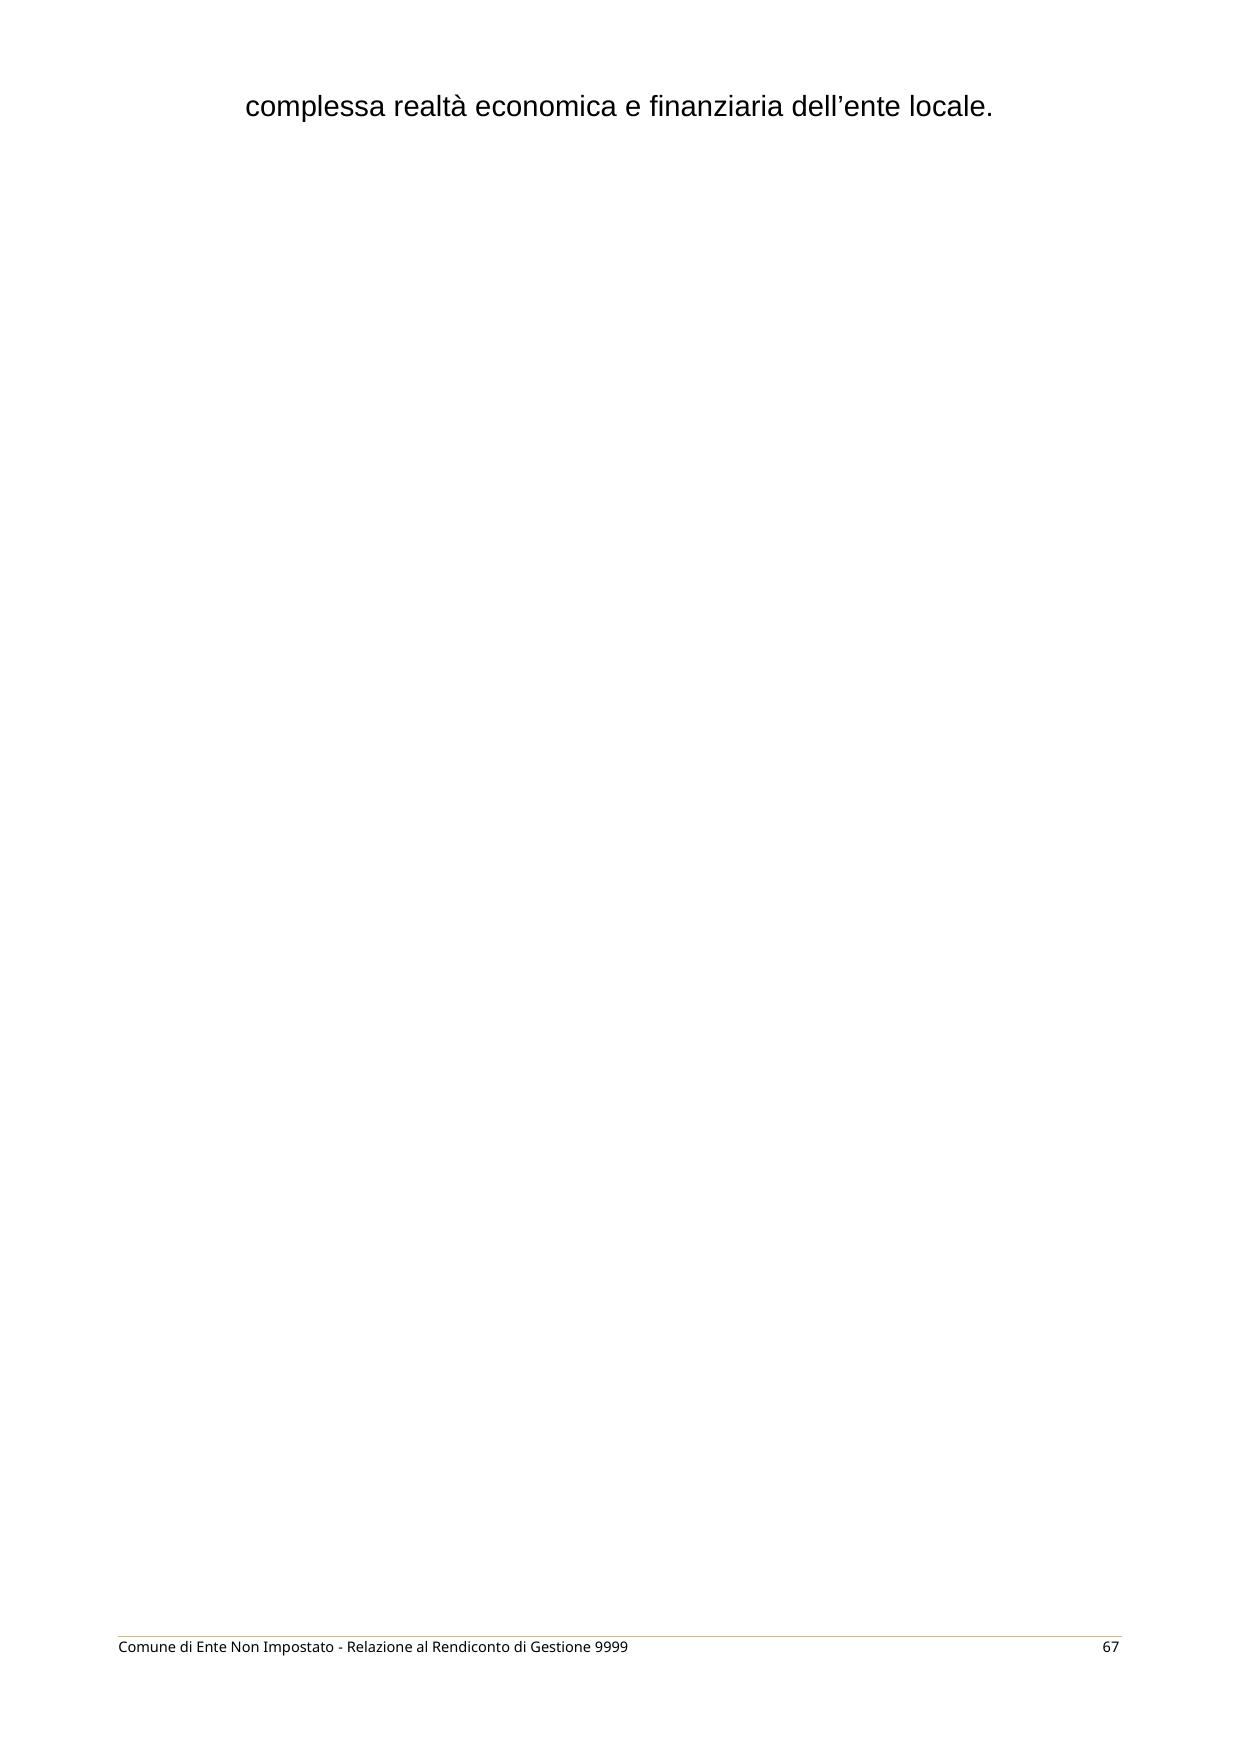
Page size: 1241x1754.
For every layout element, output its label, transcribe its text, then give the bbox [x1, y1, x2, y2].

text complessa realtà economica e finanziaria dell’ente locale. [118, 88, 1122, 122]
